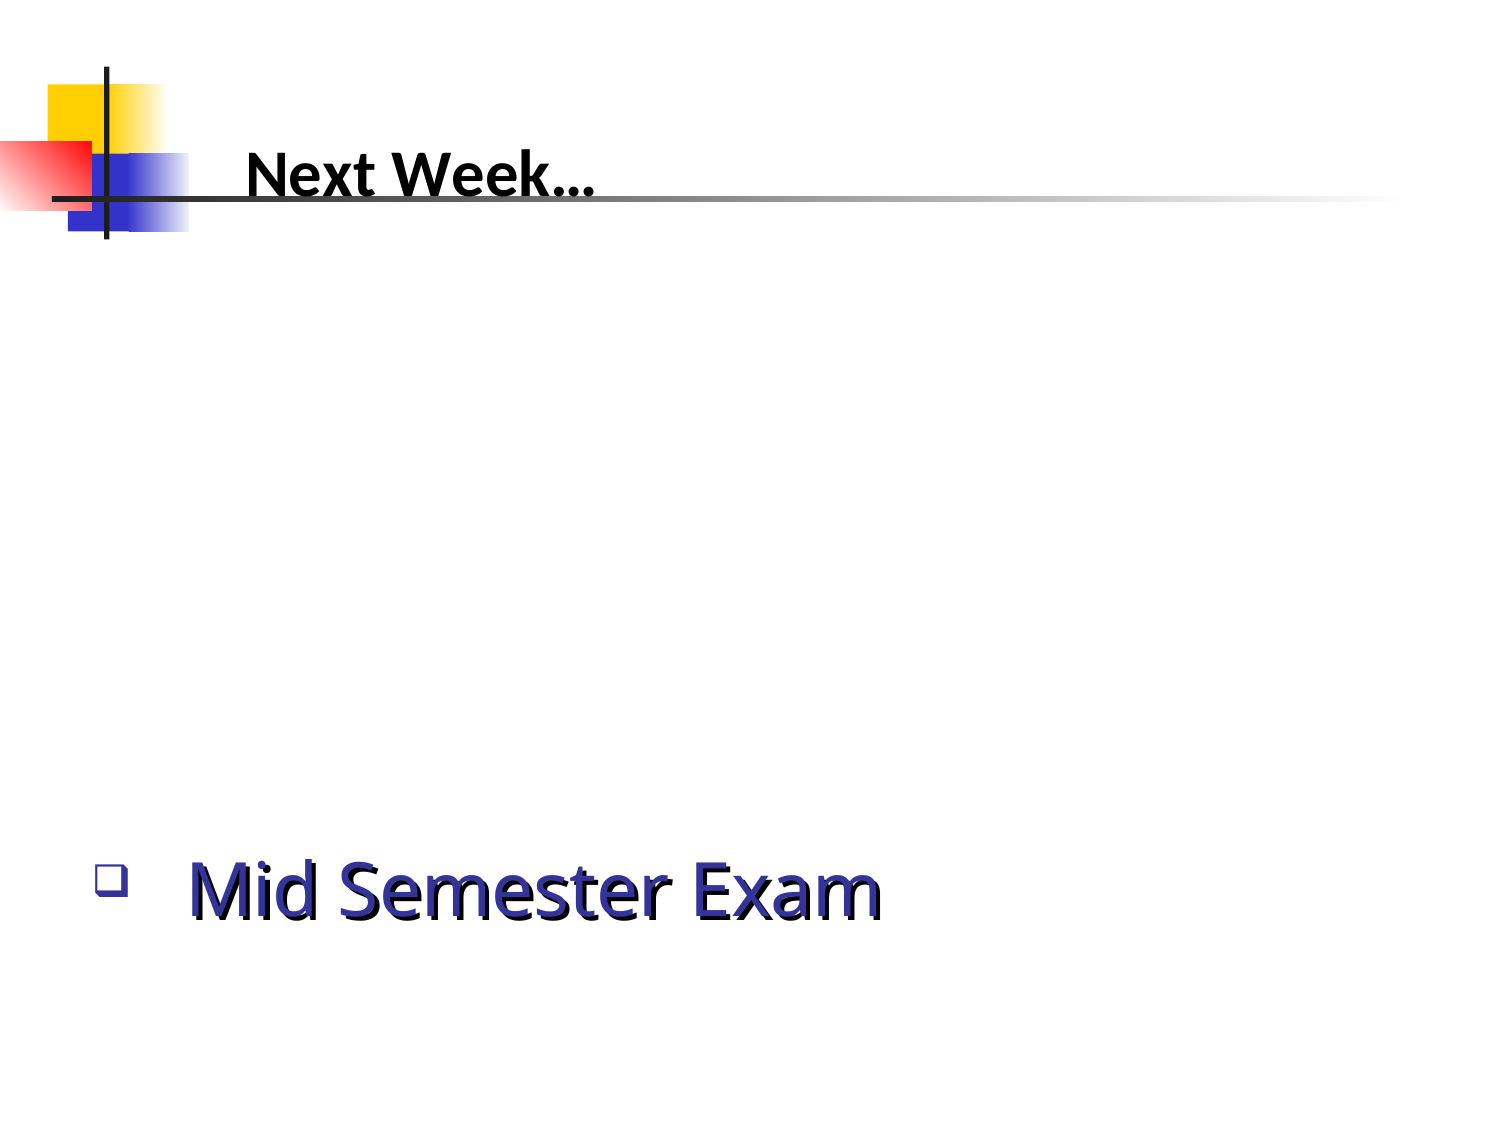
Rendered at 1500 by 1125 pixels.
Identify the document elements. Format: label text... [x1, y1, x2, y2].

text_box Next Week… [230, 122, 1400, 218]
text_box Mid Semester Exam [76, 834, 1424, 1076]
